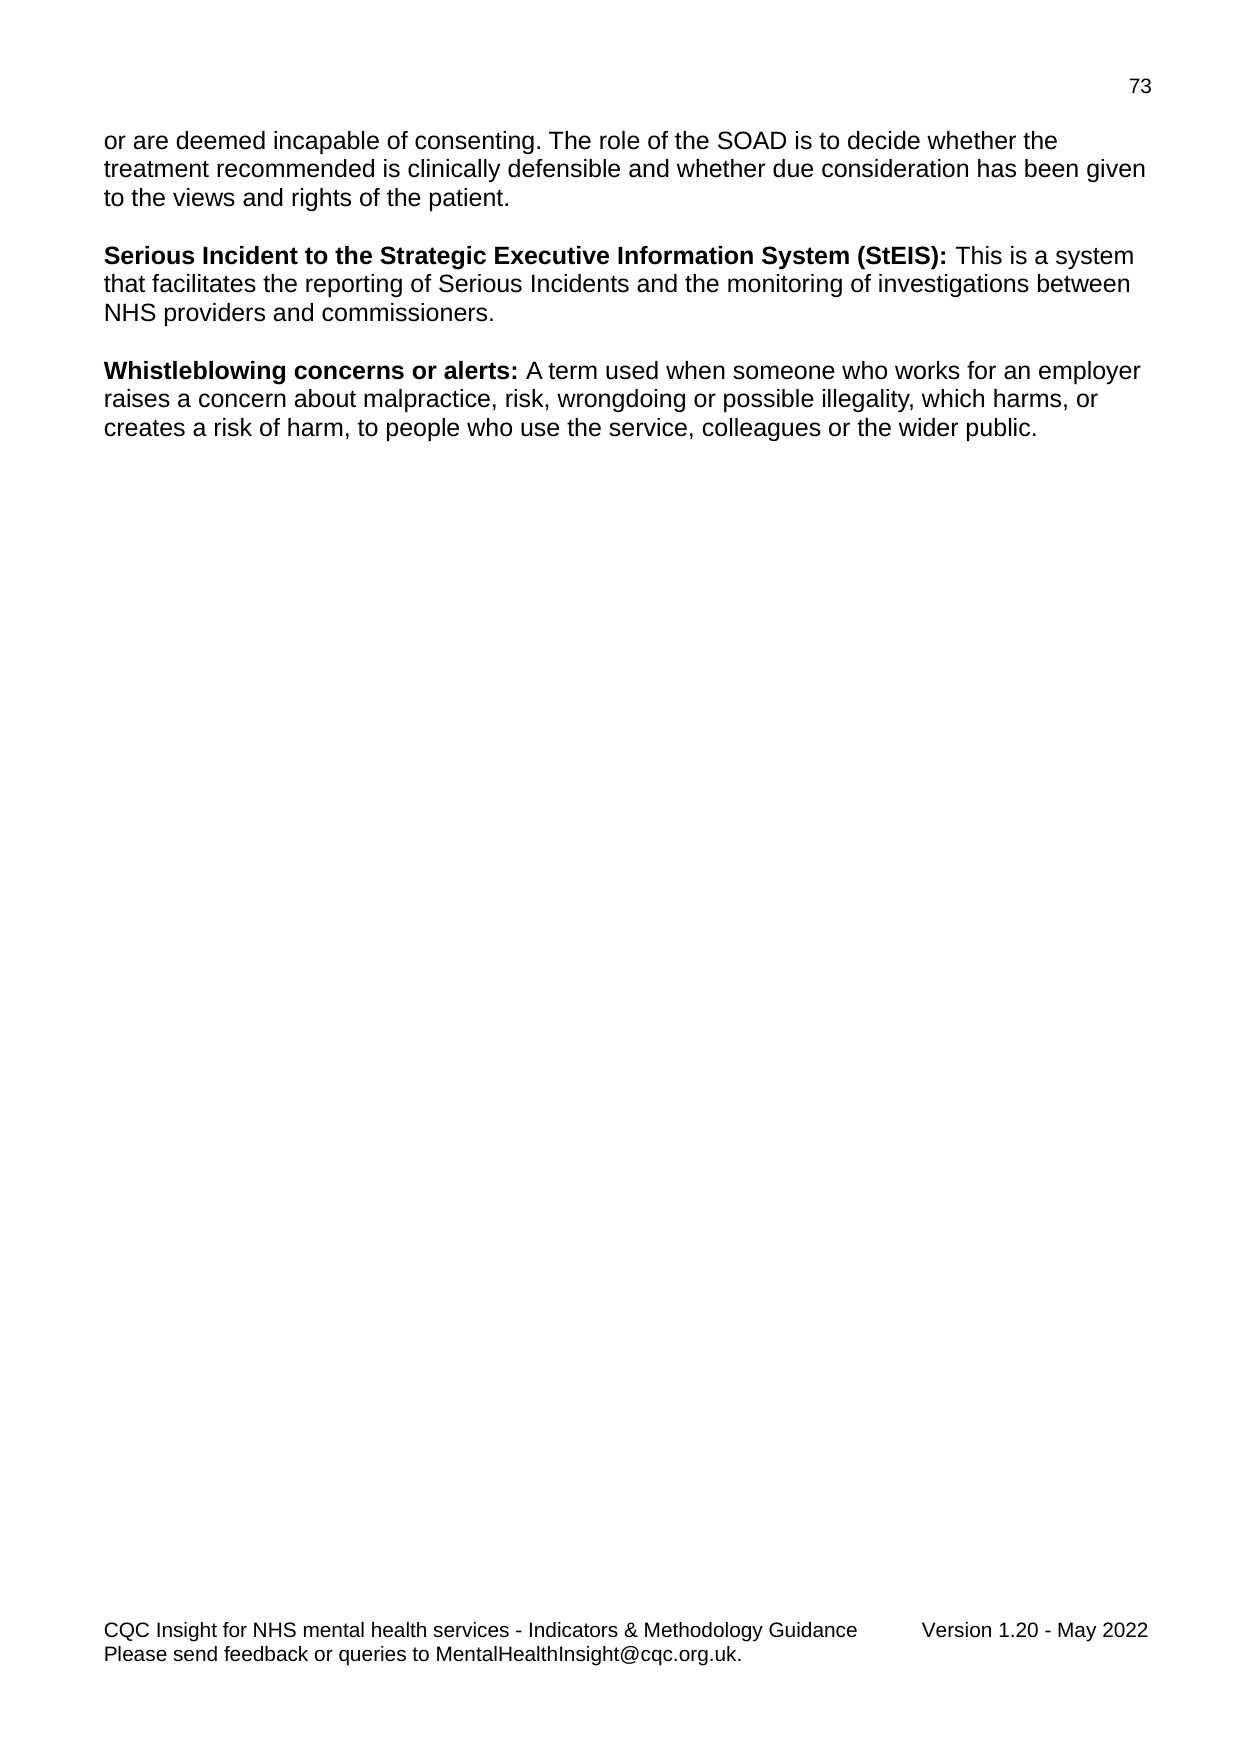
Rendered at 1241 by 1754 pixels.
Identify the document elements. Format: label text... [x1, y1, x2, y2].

text or are deemed incapable of consenting. The role of the SOAD is to decide whether the treatment recommended is clinically defensible and whether due consideration has been given to the views and rights of the patient. [103, 126, 1152, 212]
text Serious Incident to the Strategic Executive Information System (StEIS): This is a system that facilitates the reporting of Serious Incidents and the monitoring of investigations between NHS providers and commissioners. [103, 241, 1152, 327]
text Whistleblowing concerns or alerts: A term used when someone who works for an employer raises a concern about malpractice, risk, wrongdoing or possible illegality, which harms, or creates a risk of harm, to people who use the service, colleagues or the wider public. [103, 356, 1152, 442]
